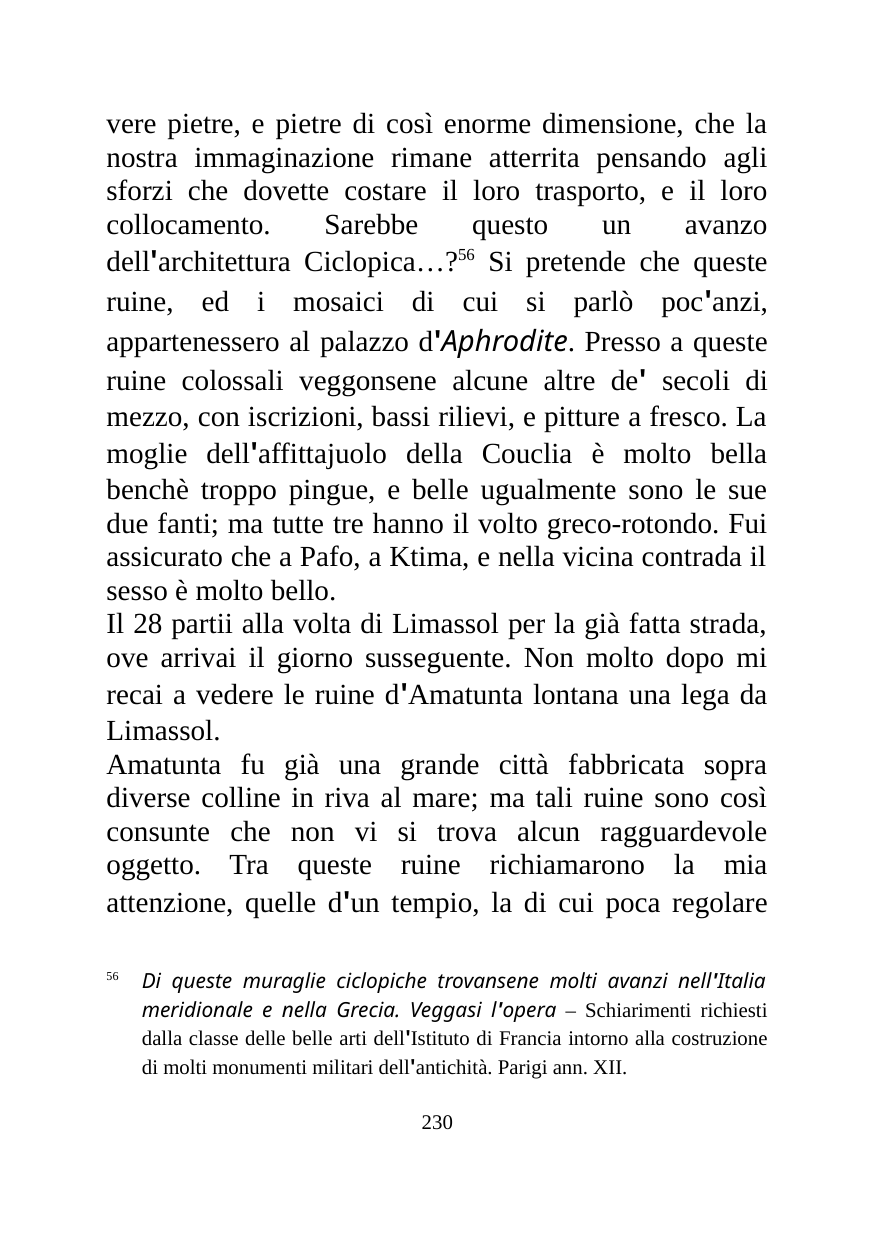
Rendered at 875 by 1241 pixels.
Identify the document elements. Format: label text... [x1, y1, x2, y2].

text Il 28 partii alla volta di Limassol per la già fatta strada, ove arrivai il giorno susseguente. Non molto dopo mi recai a vedere le ruine d'Amatunta lontana una lega da Limassol. [106, 607, 768, 747]
text Amatunta fu già una grande città fabbricata sopra diverse colline in riva al mare; ma tali ruine sono così consunte che non vi si trova alcun ragguardevole oggetto. Tra queste ruine richiamarono la mia attenzione, quelle d'un tempio, la di cui poca regolare [106, 747, 768, 921]
text Di queste muraglie ciclopiche trovansene molti avanzi nell'Italia meridionale e nella Grecia. Veggasi l'opera – Schiarimenti richiesti dalla classe delle belle arti dell'Istituto di Francia intorno alla costruzione di molti monumenti militari dell'antichità. Parigi ann. XII. [106, 967, 768, 1080]
text vere pietre, e pietre di così enorme dimensione, che la nostra immaginazione rimane atterrita pensando agli sforzi che dovette costare il loro trasporto, e il loro collocamento. Sarebbe questo un avanzo dell'architettura Ciclopica…? Si pretende che queste ruine, ed i mosaici di cui si parlò poc'anzi, appartenessero al palazzo d'Aphrodite. Presso a queste ruine colossali veggonsene alcune altre de' secoli di mezzo, con iscrizioni, bassi rilievi, e pitture a fresco. La moglie dell'affittajuolo della Couclia è molto bella benchè troppo pingue, e belle ugualmente sono le sue due fanti; ma tutte tre hanno il volto greco-rotondo. Fui assicurato che a Pafo, a Ktima, e nella vicina contrada il sesso è molto bello. [106, 106, 768, 607]
